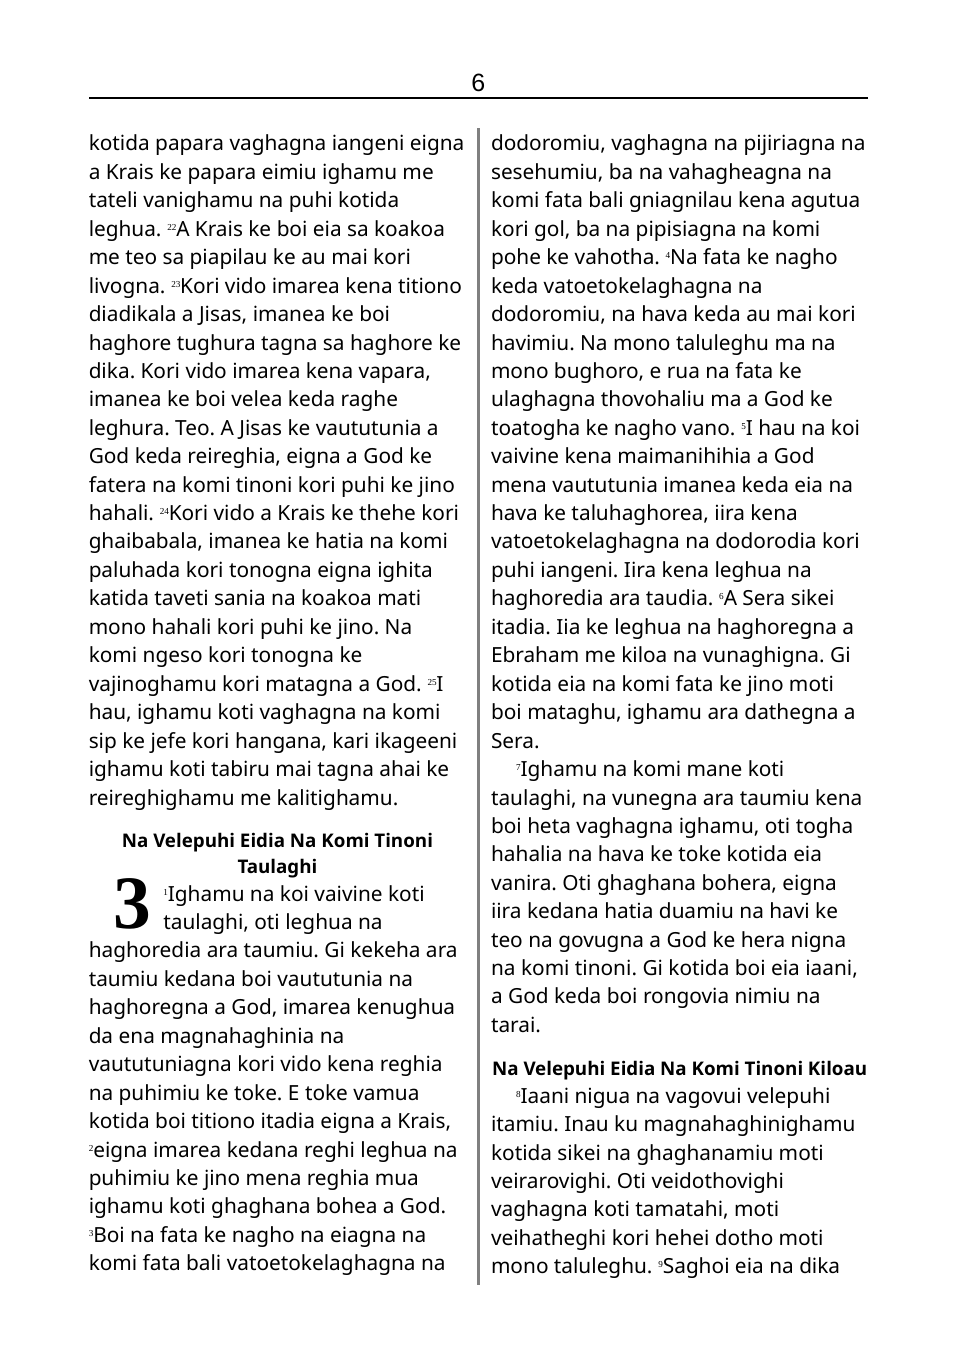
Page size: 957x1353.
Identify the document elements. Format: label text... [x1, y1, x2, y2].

text dodoromiu, vaghagna na pijiriagna na sesehumiu, ba na vahagheagna na komi fata bali gniagnilau kena agutua kori gol, ba na pipisiagna na komi pohe ke vahotha. 4Na fata ke nagho keda vatoetokelaghagna na dodoromiu, na hava keda au mai kori havimiu. Na mono taluleghu ma na mono bughoro, e rua na fata ke ulaghagna thovohaliu ma a God ke toatogha ke nagho vano. 5I hau na koi vaivine kena maimanihihia a God mena vaututunia imanea keda eia na hava ke taluhaghorea, iira kena vatoetokelaghagna na dodorodia kori puhi iangeni. Iira kena leghua na haghoredia ara taudia. 6A Sera sikei itadia. Iia ke leghua na haghoregna a Ebraham me kiloa na vunaghigna. Gi kotida eia na komi fata ke jino moti boi mataghu, ighamu ara dathegna a Sera. [491, 128, 868, 754]
text Na Velepuhi Eidia Na Komi Tinoni Kiloau [491, 1055, 868, 1081]
text 8Iaani nigua na vagovui velepuhi itamiu. Inau ku magnahaghinighamu kotida sikei na ghaghanamiu moti veirarovighi. Oti veidothovighi vaghagna koti tamatahi, moti veihatheghi kori hehei dotho moti mono taluleghu. 9Saghoi eia na dika [491, 1081, 868, 1280]
text 31Ighamu na koi vaivine koti taulaghi, oti leghua na haghoredia ara taumiu. Gi kekeha ara taumiu kedana boi vaututunia na haghoregna a God, imarea kenughua da ena magnahaghinia na vaututuniagna kori vido kena reghia na puhimiu ke toke. E toke vamua kotida boi titiono itadia eigna a Krais, 2eigna imarea kedana reghi leghua na puhimiu ke jino mena reghia mua ighamu koti ghaghana bohea a God. 3Boi na fata ke nagho na eiagna na komi fata bali vatoetokelaghagna na [88, 879, 466, 1277]
text 7Ighamu na komi mane koti taulaghi, na vunegna ara taumiu kena boi heta vaghagna ighamu, oti togha hahalia na hava ke toke kotida eia vanira. Oti ghaghana bohera, eigna iira kedana hatia duamiu na havi ke teo na govugna a God ke hera nigna na komi tinoni. Gi kotida boi eia iaani, a God keda boi rongovia nimiu na tarai. [491, 754, 868, 1038]
text Na Velepuhi Eidia Na Komi Tinoni Taulaghi [88, 828, 466, 879]
text kotida papara vaghagna iangeni eigna a Krais ke papara eimiu ighamu me tateli vanighamu na puhi kotida leghua. 22A Krais ke boi eia sa koakoa me teo sa piapilau ke au mai kori livogna. 23Kori vido imarea kena titiono diadikala a Jisas, imanea ke boi haghore tughura tagna sa haghore ke dika. Kori vido imarea kena vapara, imanea ke boi velea keda raghe leghura. Teo. A Jisas ke vaututunia a God keda reireghia, eigna a God ke fatera na komi tinoni kori puhi ke jino hahali. 24Kori vido a Krais ke thehe kori ghaibabala, imanea ke hatia na komi paluhada kori tonogna eigna ighita katida taveti sania na koakoa mati mono hahali kori puhi ke jino. Na komi ngeso kori tonogna ke vajinoghamu kori matagna a God. 25I hau, ighamu koti vaghagna na komi sip ke jefe kori hangana, kari ikageeni ighamu koti tabiru mai tagna ahai ke reireghighamu me kalitighamu. [88, 128, 466, 811]
